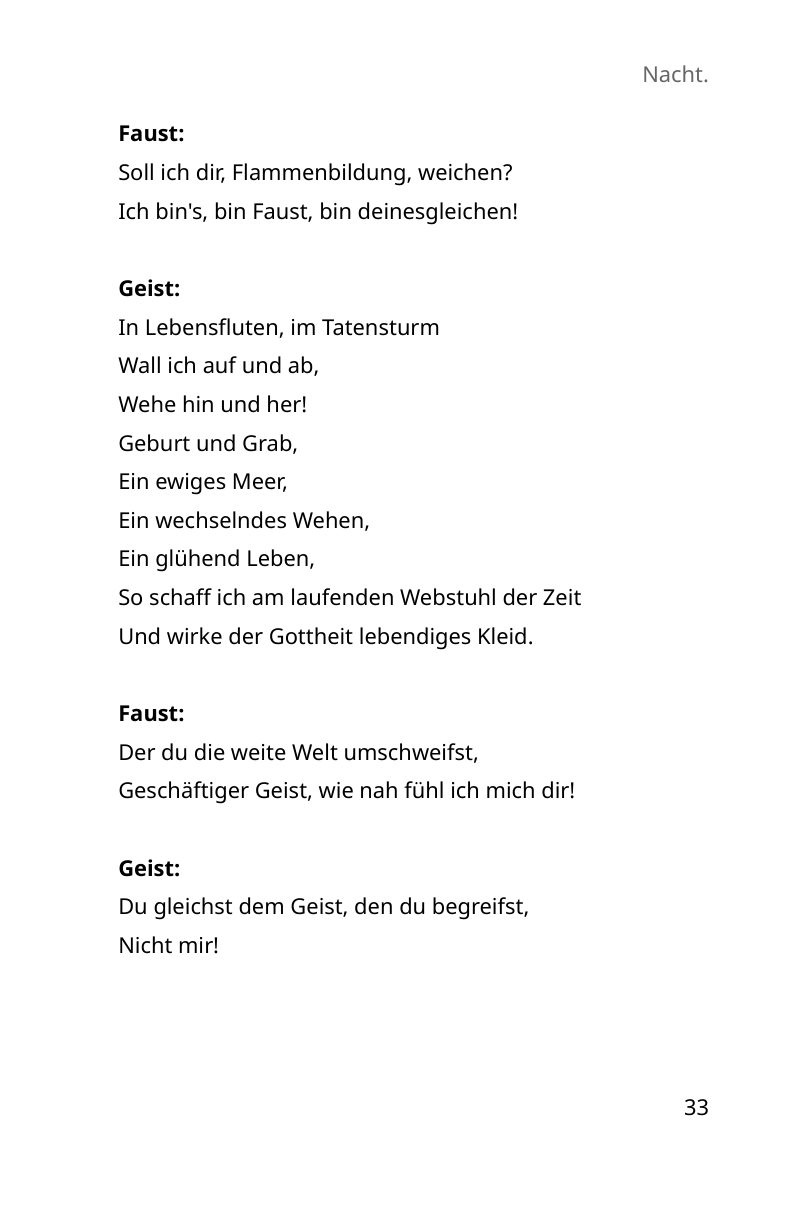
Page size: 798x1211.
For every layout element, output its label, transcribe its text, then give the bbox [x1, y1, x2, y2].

text Geist: Du gleichst dem Geist, den du begreifst, Nicht mir! [118, 832, 709, 960]
text Geist: In Lebensfluten, im Tatensturm Wall ich auf und ab, Wehe hin und her! Geburt und Grab, Ein ewiges Meer, Ein wechselndes Wehen, Ein glühend Leben, So schaff ich am laufenden Webstuhl der Zeit Und wirke der Gottheit lebendiges Kleid. [118, 252, 709, 651]
text Faust: Soll ich dir, Flammenbildung, weichen? Ich bin's, bin Faust, bin deinesgleichen! [118, 118, 709, 225]
text Faust: Der du die weite Welt umschweifst, Geschäftiger Geist, wie nah fühl ich mich dir! [118, 677, 709, 805]
